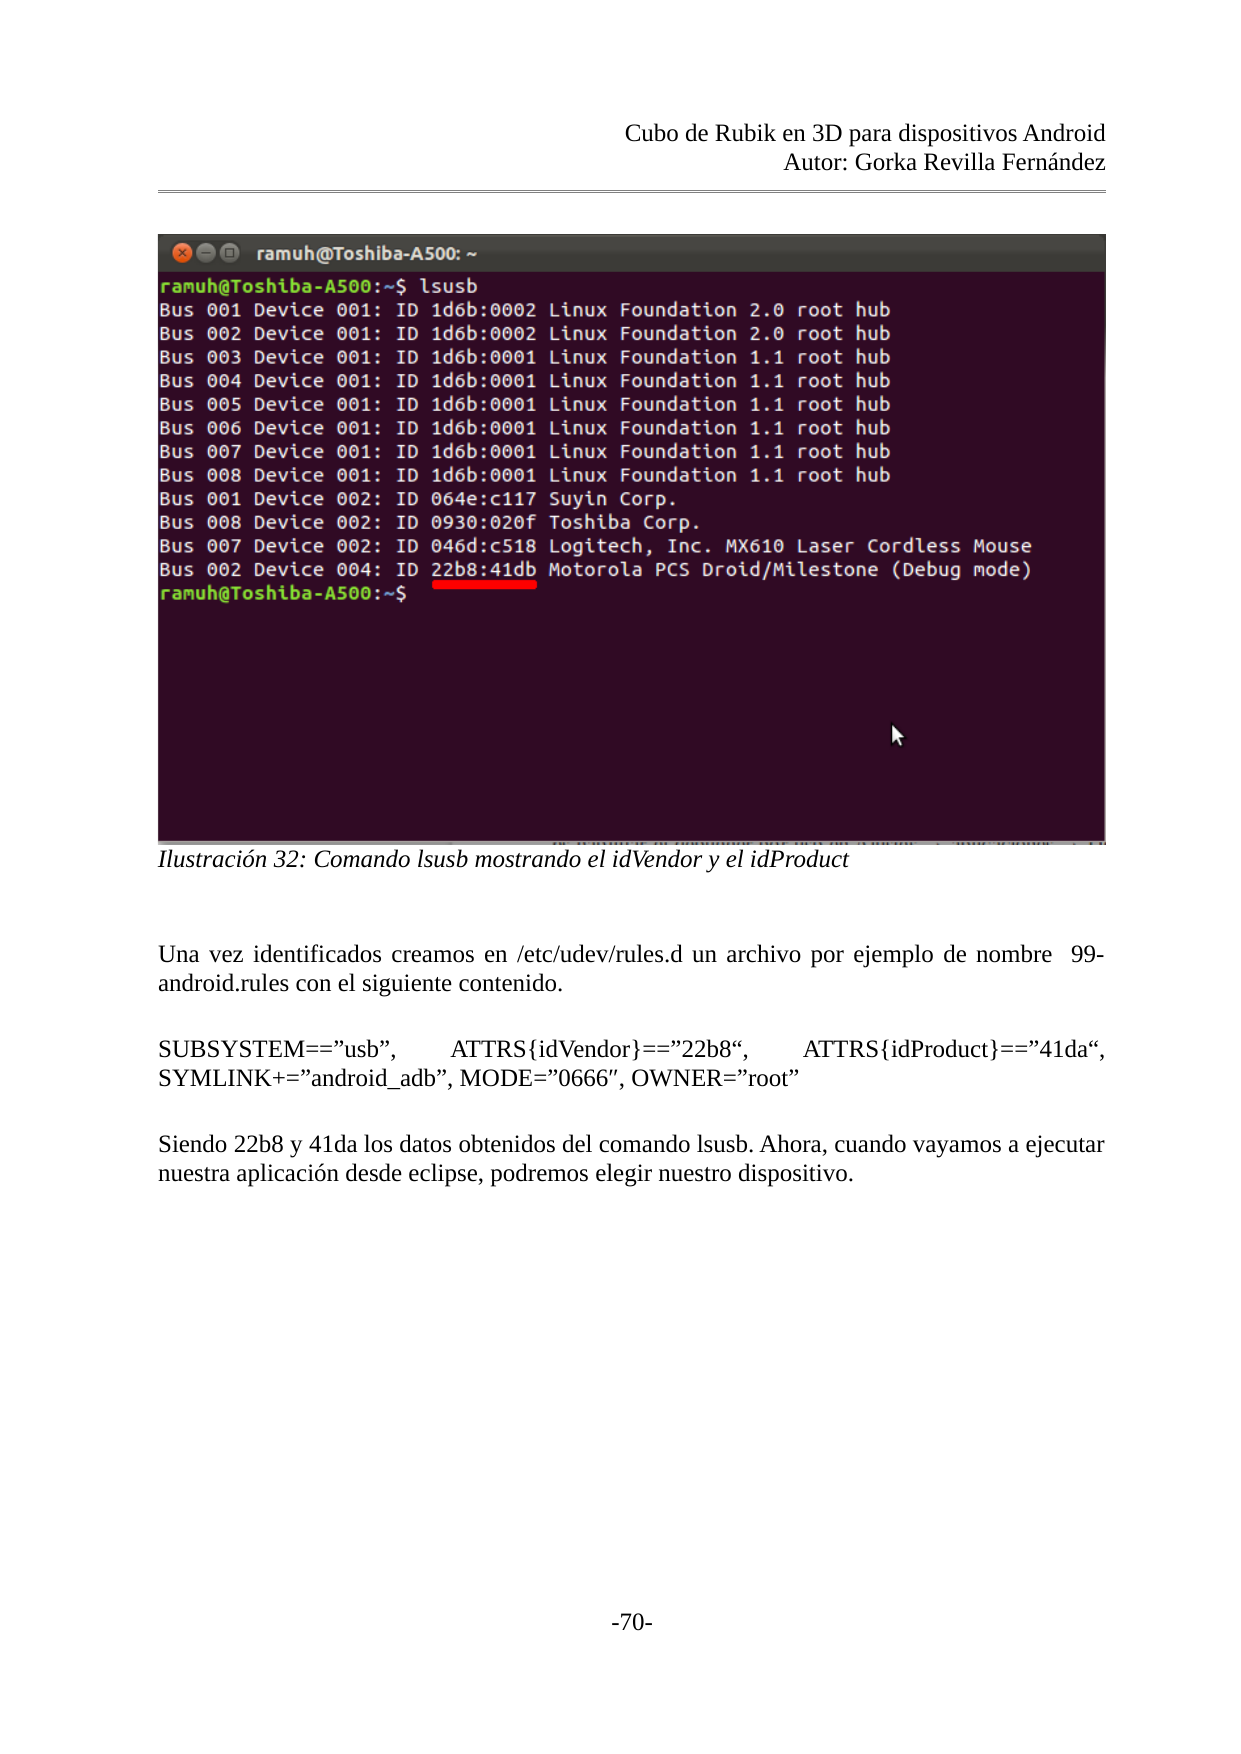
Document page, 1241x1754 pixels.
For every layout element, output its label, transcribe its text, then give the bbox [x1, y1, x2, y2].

picture [157, 234, 1106, 845]
text Una vez identificados creamos en /etc/udev/rules.d un archivo por ejemplo de nombre 99-android.rules con el siguiente contenido. [158, 939, 1106, 997]
text SUBSYSTEM==”usb”, ATTRS{idVendor}==”22b8“, ATTRS{idProduct}==”41da“, SYMLINK+=”android_adb”, MODE=”0666″, OWNER=”root” [158, 1034, 1106, 1092]
text Siendo 22b8 y 41da los datos obtenidos del comando lsusb. Ahora, cuando vayamos a ejecutar nuestra aplicación desde eclipse, podremos elegir nuestro dispositivo. [158, 1129, 1106, 1187]
text Ilustración 32: Comando lsusb mostrando el idVendor y el idProduct [158, 845, 1106, 873]
